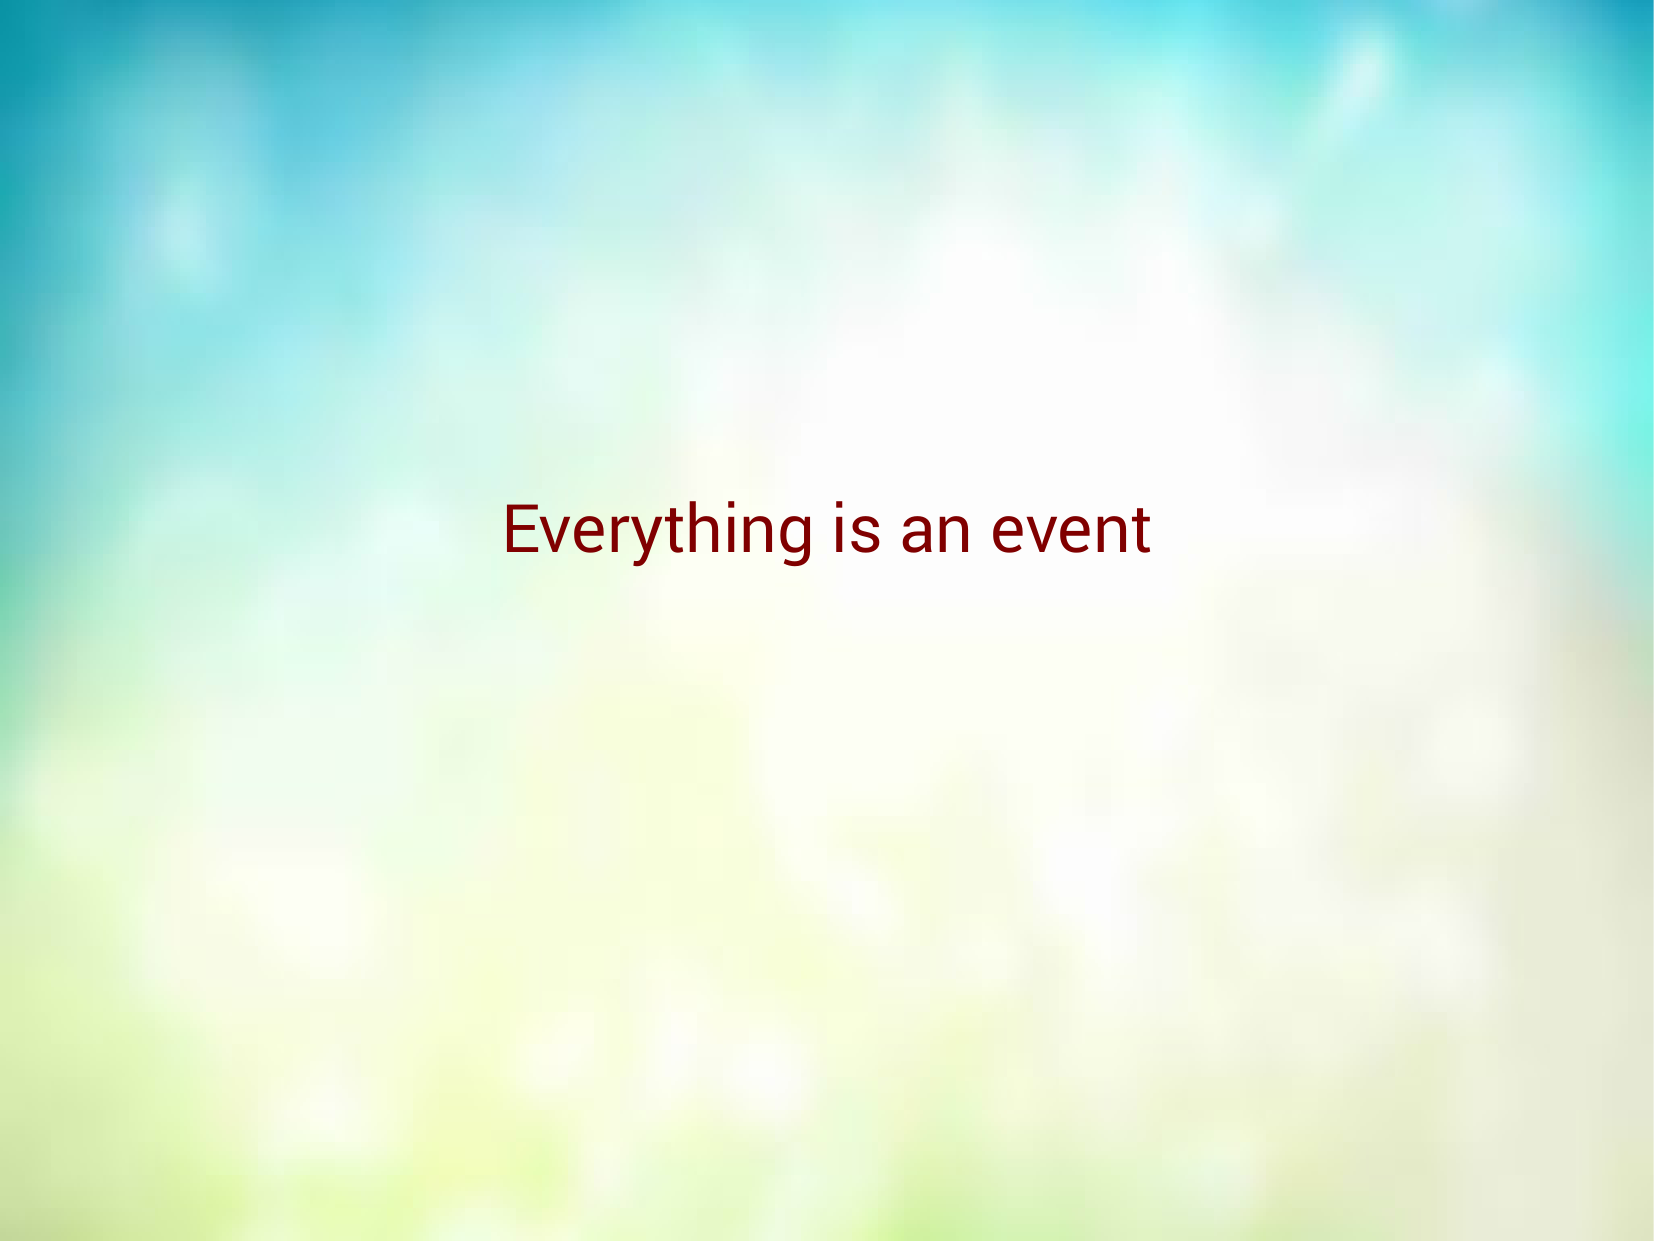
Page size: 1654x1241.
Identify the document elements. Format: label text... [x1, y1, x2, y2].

subtitle Everything is an event [82, 49, 1571, 1010]
picture [0, 0, 1654, 1241]
